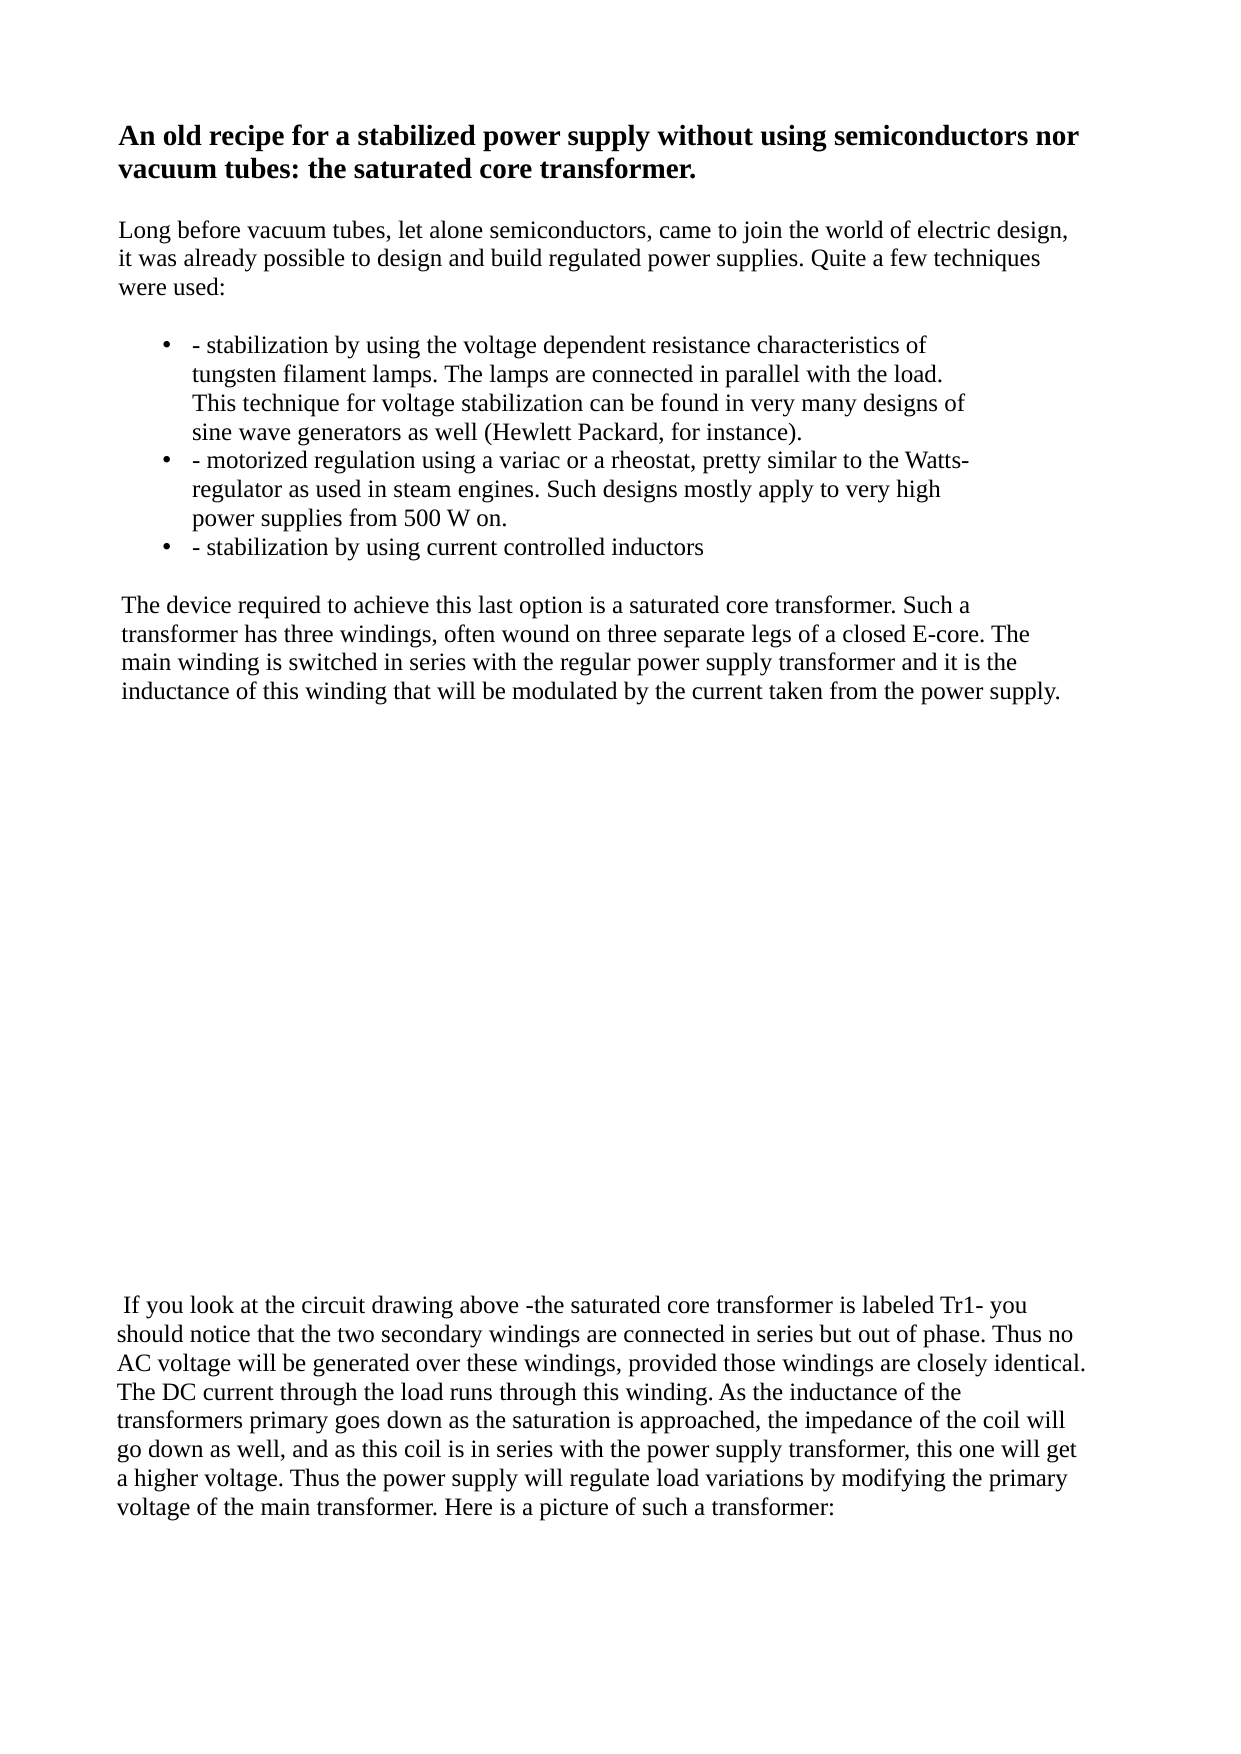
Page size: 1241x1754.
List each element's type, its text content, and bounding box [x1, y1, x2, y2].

text An old recipe for a stabilized power supply without using semiconductors nor vacuum tubes: the saturated core transformer. [118, 118, 1088, 185]
text Long before vacuum tubes, let alone semiconductors, came to join the world of electric design, it was already possible to design and build regulated power supplies. Quite a few techniques were used: [118, 215, 1088, 301]
text If you look at the circuit drawing above -the saturated core transformer is labeled Tr1- you should notice that the two secondary windings are connected in series but out of phase. Thus no AC voltage will be generated over these windings, provided those windings are closely identical. The DC current through the load runs through this winding. As the inductance of the transformers primary goes down as the saturation is approached, the impedance of the coil will go down as well, and as this coil is in series with the power supply transformer, this one will get a higher voltage. Thus the power supply will regulate load variations by modifying the primary voltage of the main transformer. Here is a picture of such a transformer: [117, 1291, 1090, 1521]
list - motorized regulation using a variac or a rheostat, pretty similar to the Watts-regulator as used in steam engines. Such designs mostly apply to very high power supplies from 500 W on. [162, 445, 972, 532]
list - stabilization by using the voltage dependent resistance characteristics of tungsten filament lamps. The lamps are connected in parallel with the load. This technique for voltage stabilization can be found in very many designs of sine wave generators as well (Hewlett Packard, for instance). [162, 330, 972, 445]
list - stabilization by using current controlled inductors [162, 532, 972, 560]
text The device required to achieve this last option is a saturated core transformer. Such a transformer has three windings, often wound on three separate legs of a closed E-core. The main winding is switched in series with the regular power supply transformer and it is the inductance of this winding that will be modulated by the current taken from the power supply. [121, 590, 1084, 1261]
